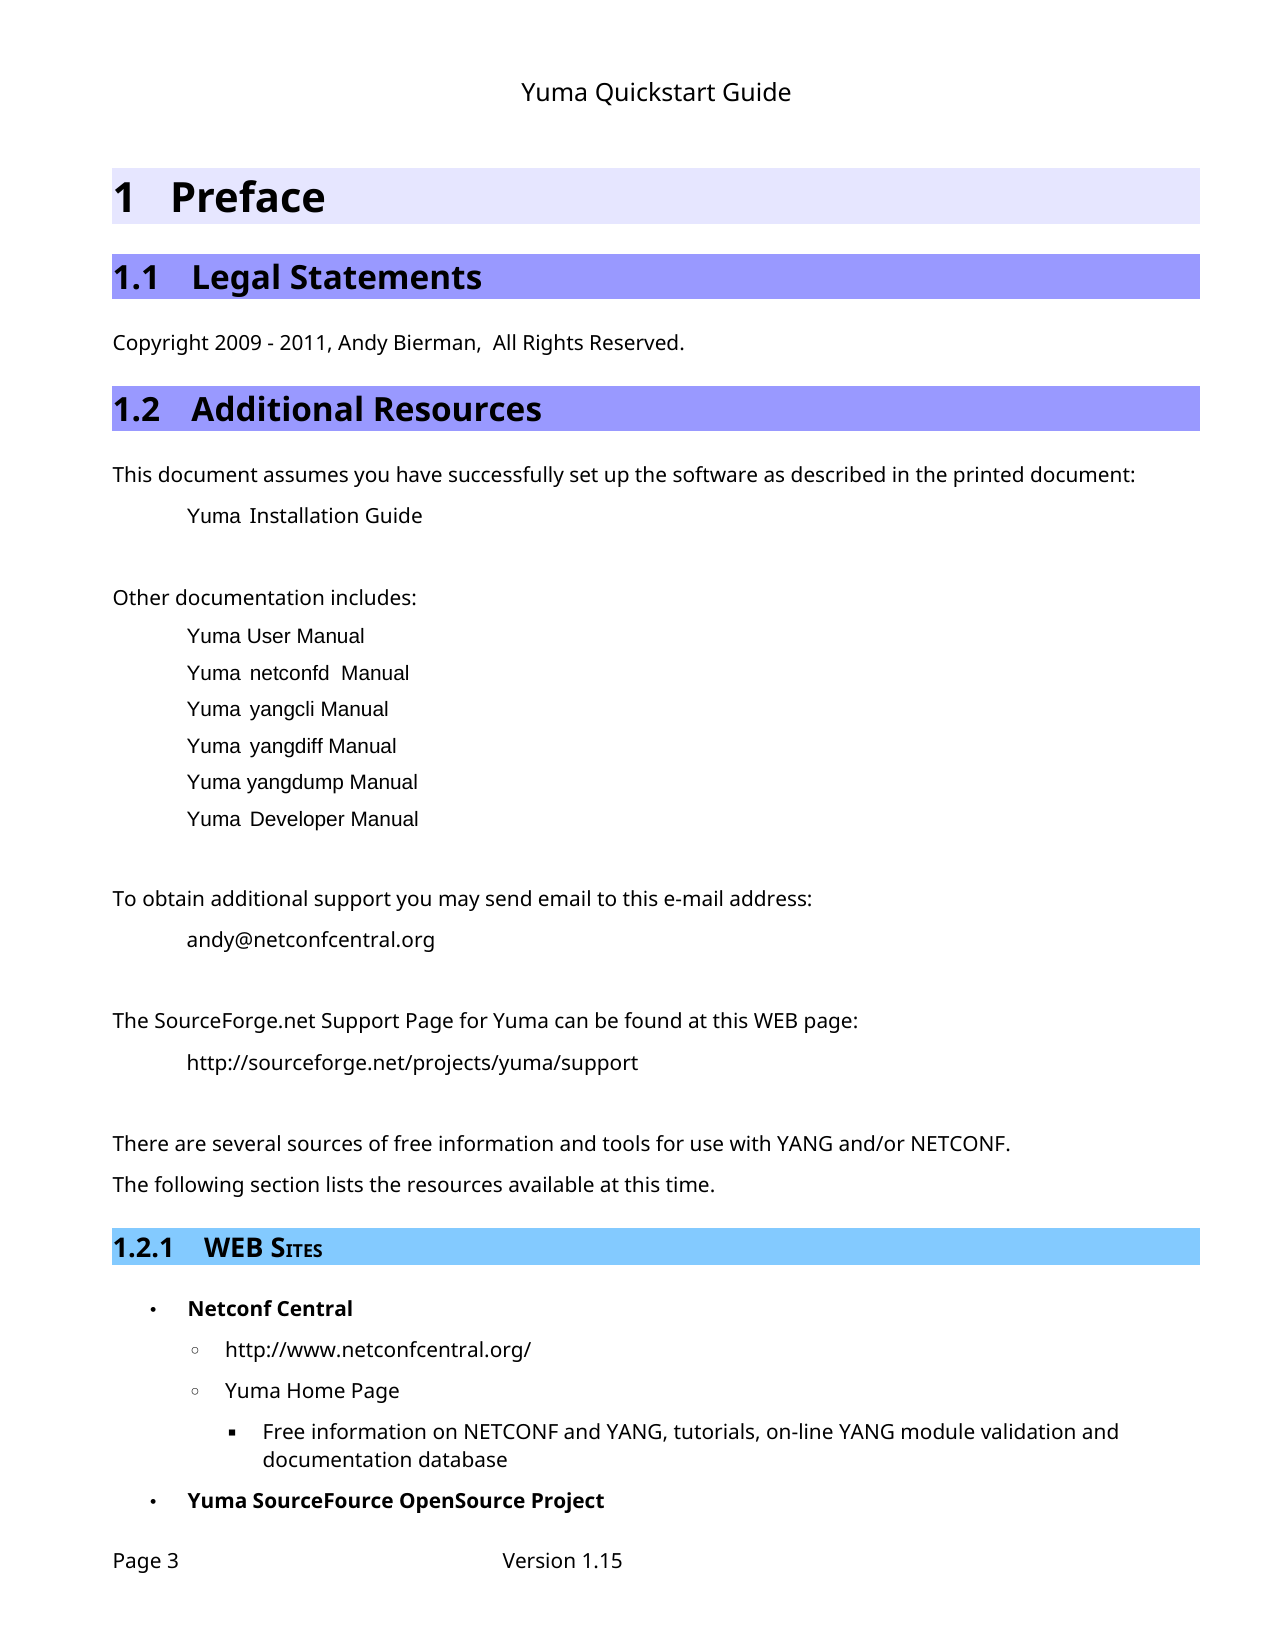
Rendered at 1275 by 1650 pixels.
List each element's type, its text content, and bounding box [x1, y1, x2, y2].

text Yuma yangcli Manual [112, 697, 1200, 721]
list http://www.netconfcentral.org/ [187, 1335, 1200, 1363]
list Free information on NETCONF and YANG, tutorials, on-line YANG module validation and documentation database [225, 1417, 1200, 1474]
text Yuma netconfd Manual [112, 661, 1200, 684]
subtitle WEB Sites [112, 1228, 1200, 1265]
text Yuma Installation Guide [112, 501, 1200, 530]
list Yuma SourceFource OpenSource Project [150, 1486, 1200, 1515]
text http://sourceforge.net/projects/yuma/support [112, 1048, 1200, 1076]
text Copyright 2009 - 2011, Andy Bierman, All Rights Reserved. [112, 328, 1200, 357]
text Yuma Developer Manual [112, 806, 1200, 830]
subtitle Preface [112, 168, 1200, 224]
list Yuma Home Page [187, 1376, 1200, 1404]
text To obtain additional support you may send email to this e-mail address: [112, 884, 1200, 912]
subtitle Additional Resources [112, 386, 1200, 431]
text Other documentation includes: [112, 583, 1200, 612]
text Yuma yangdump Manual [112, 770, 1200, 794]
text The SourceForge.net Support Page for Yuma can be found at this WEB page: [112, 1007, 1200, 1035]
text Yuma yangdiff Manual [112, 733, 1200, 757]
list Netconf Central [150, 1294, 1200, 1322]
subtitle Legal Statements [112, 254, 1200, 299]
text This document assumes you have successfully set up the software as described in the printed document: [112, 460, 1200, 489]
text There are several sources of free information and tools for use with YANG and/or NETCONF. [112, 1129, 1200, 1158]
text andy@netconfcentral.org [112, 925, 1200, 953]
text Yuma User Manual [112, 624, 1200, 648]
text The following section lists the resources available at this time. [112, 1170, 1200, 1199]
